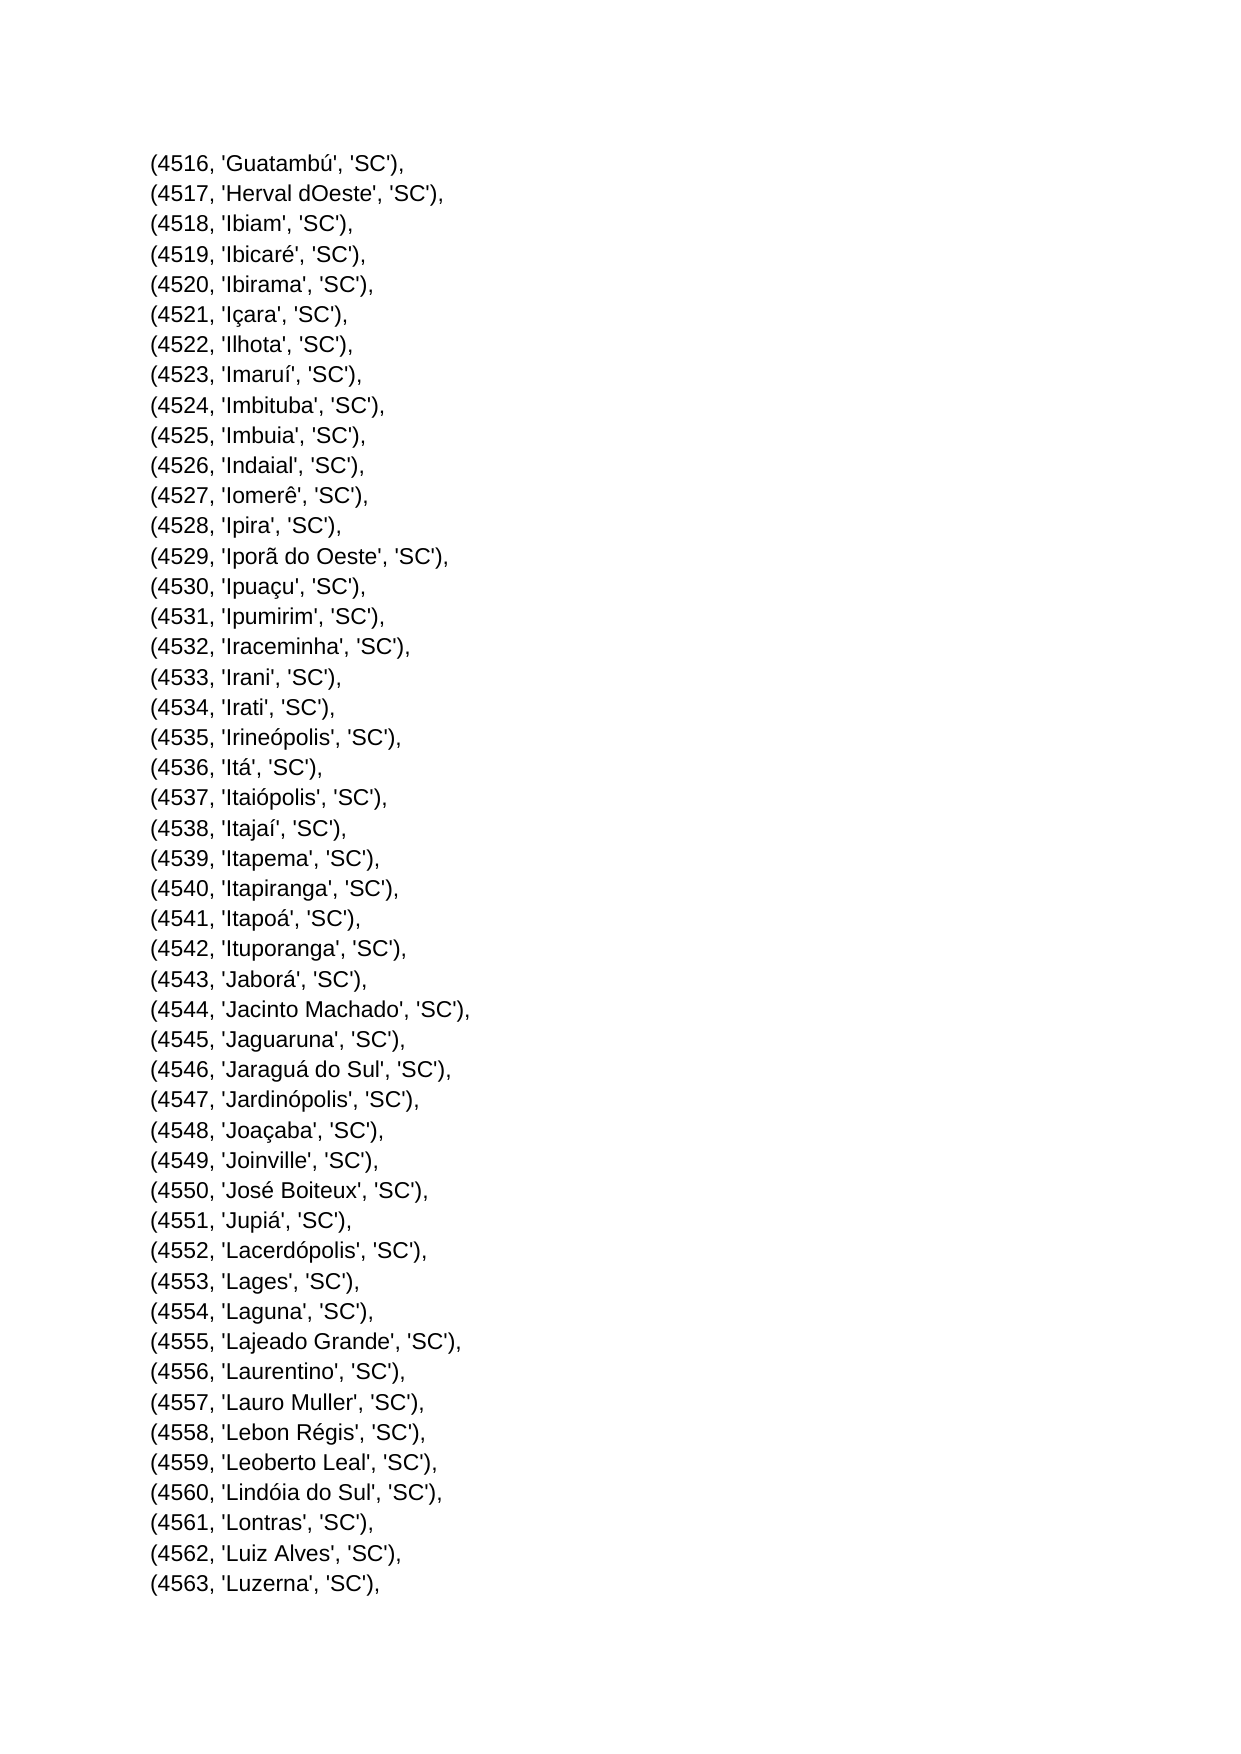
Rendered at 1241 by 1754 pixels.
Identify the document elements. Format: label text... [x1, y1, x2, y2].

text (4547, 'Jardinópolis', 'SC'), [150, 1086, 1090, 1113]
text (4556, 'Laurentino', 'SC'), [150, 1358, 1090, 1385]
text (4553, 'Lages', 'SC'), [150, 1268, 1090, 1294]
text (4528, 'Ipira', 'SC'), [150, 512, 1090, 539]
text (4560, 'Lindóia do Sul', 'SC'), [150, 1479, 1090, 1506]
text (4534, 'Irati', 'SC'), [150, 694, 1090, 720]
text (4545, 'Jaguaruna', 'SC'), [150, 1026, 1090, 1052]
text (4520, 'Ibirama', 'SC'), [150, 271, 1090, 297]
text (4552, 'Lacerdópolis', 'SC'), [150, 1237, 1090, 1264]
text (4546, 'Jaraguá do Sul', 'SC'), [150, 1056, 1090, 1083]
text (4530, 'Ipuaçu', 'SC'), [150, 573, 1090, 599]
text (4549, 'Joinville', 'SC'), [150, 1147, 1090, 1173]
text (4555, 'Lajeado Grande', 'SC'), [150, 1328, 1090, 1354]
text (4519, 'Ibicaré', 'SC'), [150, 241, 1090, 267]
text (4525, 'Imbuia', 'SC'), [150, 422, 1090, 448]
text (4529, 'Iporã do Oeste', 'SC'), [150, 543, 1090, 569]
text (4551, 'Jupiá', 'SC'), [150, 1207, 1090, 1234]
text (4559, 'Leoberto Leal', 'SC'), [150, 1449, 1090, 1475]
text (4535, 'Irineópolis', 'SC'), [150, 724, 1090, 750]
text (4542, 'Ituporanga', 'SC'), [150, 935, 1090, 962]
text (4539, 'Itapema', 'SC'), [150, 845, 1090, 871]
text (4533, 'Irani', 'SC'), [150, 663, 1090, 690]
text (4541, 'Itapoá', 'SC'), [150, 905, 1090, 932]
text (4522, 'Ilhota', 'SC'), [150, 331, 1090, 358]
text (4563, 'Luzerna', 'SC'), [150, 1570, 1090, 1596]
text (4557, 'Lauro Muller', 'SC'), [150, 1388, 1090, 1415]
text (4524, 'Imbituba', 'SC'), [150, 392, 1090, 418]
text (4543, 'Jaborá', 'SC'), [150, 966, 1090, 992]
text (4561, 'Lontras', 'SC'), [150, 1509, 1090, 1536]
text (4526, 'Indaial', 'SC'), [150, 452, 1090, 478]
text (4527, 'Iomerê', 'SC'), [150, 482, 1090, 509]
text (4521, 'Içara', 'SC'), [150, 301, 1090, 327]
text (4518, 'Ibiam', 'SC'), [150, 210, 1090, 237]
text (4558, 'Lebon Régis', 'SC'), [150, 1419, 1090, 1445]
text (4517, 'Herval dOeste', 'SC'), [150, 180, 1090, 207]
text (4550, 'José Boiteux', 'SC'), [150, 1177, 1090, 1203]
text (4548, 'Joaçaba', 'SC'), [150, 1117, 1090, 1143]
text (4538, 'Itajaí', 'SC'), [150, 814, 1090, 841]
text (4554, 'Laguna', 'SC'), [150, 1298, 1090, 1324]
text (4562, 'Luiz Alves', 'SC'), [150, 1539, 1090, 1566]
text (4532, 'Iraceminha', 'SC'), [150, 633, 1090, 660]
text (4536, 'Itá', 'SC'), [150, 754, 1090, 781]
text (4531, 'Ipumirim', 'SC'), [150, 603, 1090, 629]
text (4516, 'Guatambú', 'SC'), [150, 150, 1090, 176]
text (4523, 'Imaruí', 'SC'), [150, 361, 1090, 388]
text (4544, 'Jacinto Machado', 'SC'), [150, 996, 1090, 1022]
text (4537, 'Itaiópolis', 'SC'), [150, 784, 1090, 811]
text (4540, 'Itapiranga', 'SC'), [150, 875, 1090, 901]
